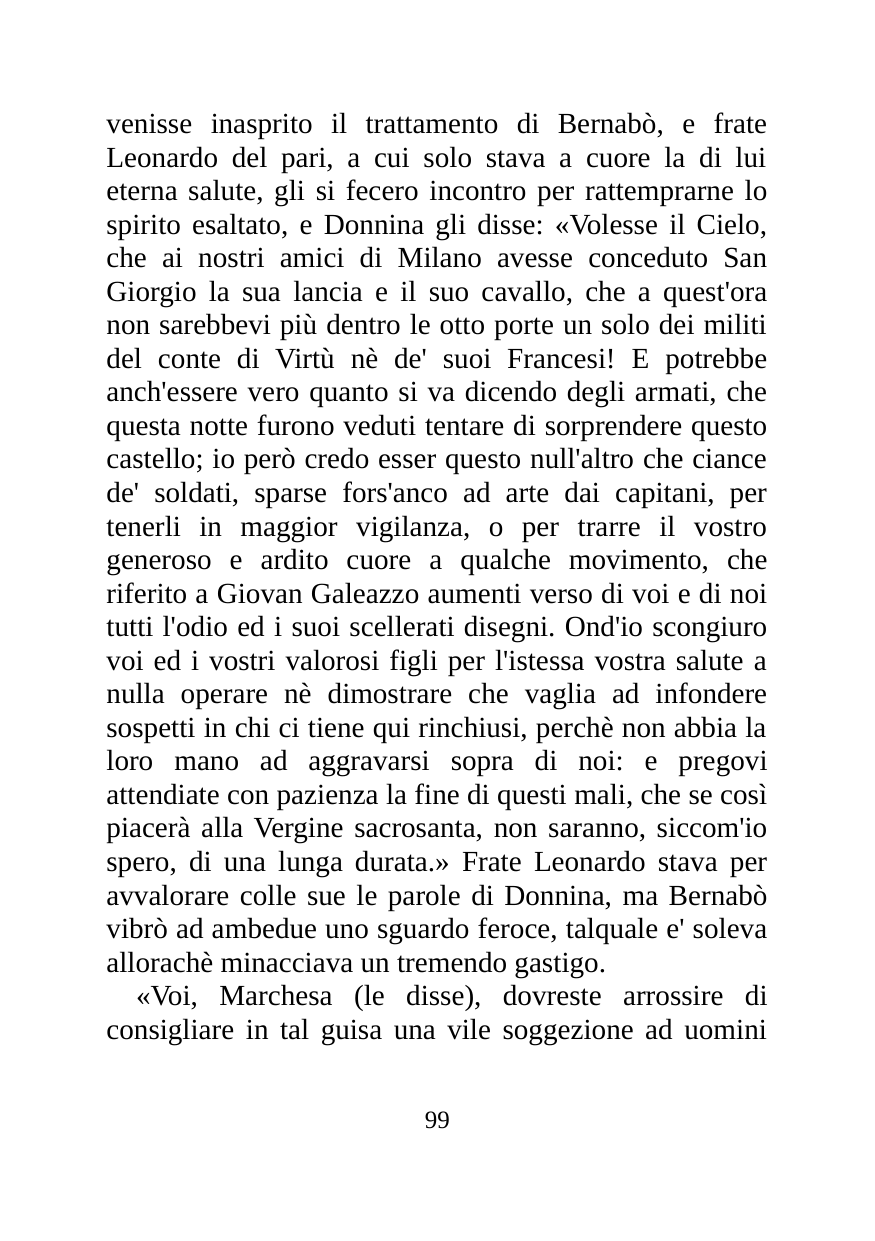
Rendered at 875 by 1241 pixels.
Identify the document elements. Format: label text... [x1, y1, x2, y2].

text «Voi, Marchesa (le disse), dovreste arrossire di consigliare in tal guisa una vile soggezione ad uomini [106, 978, 768, 1045]
text venisse inasprito il trattamento di Bernabò, e frate Leonardo del pari, a cui solo stava a cuore la di lui eterna salute, gli si fecero incontro per rattemprarne lo spirito esaltato, e Donnina gli disse: «Volesse il Cielo, che ai nostri amici di Milano avesse conceduto San Giorgio la sua lancia e il suo cavallo, che a quest'ora non sarebbevi più dentro le otto porte un solo dei militi del conte di Virtù nè de' suoi Francesi! E potrebbe anch'essere vero quanto si va dicendo degli armati, che questa notte furono veduti tentare di sorprendere questo castello; io però credo esser questo null'altro che ciance de' soldati, sparse fors'anco ad arte dai capitani, per tenerli in maggior vigilanza, o per trarre il vostro generoso e ardito cuore a qualche movimento, che riferito a Giovan Galeazzo aumenti verso di voi e di noi tutti l'odio ed i suoi scellerati disegni. Ond'io scongiuro voi ed i vostri valorosi figli per l'istessa vostra salute a nulla operare nè dimostrare che vaglia ad infondere sospetti in chi ci tiene qui rinchiusi, perchè non abbia la loro mano ad aggravarsi sopra di noi: e pregovi attendiate con pazienza la fine di questi mali, che se così piacerà alla Vergine sacrosanta, non saranno, siccom'io spero, di una lunga durata.» Frate Leonardo stava per avvalorare colle sue le parole di Donnina, ma Bernabò vibrò ad ambedue uno sguardo feroce, talquale e' soleva allorachè minacciava un tremendo gastigo. [106, 106, 768, 978]
